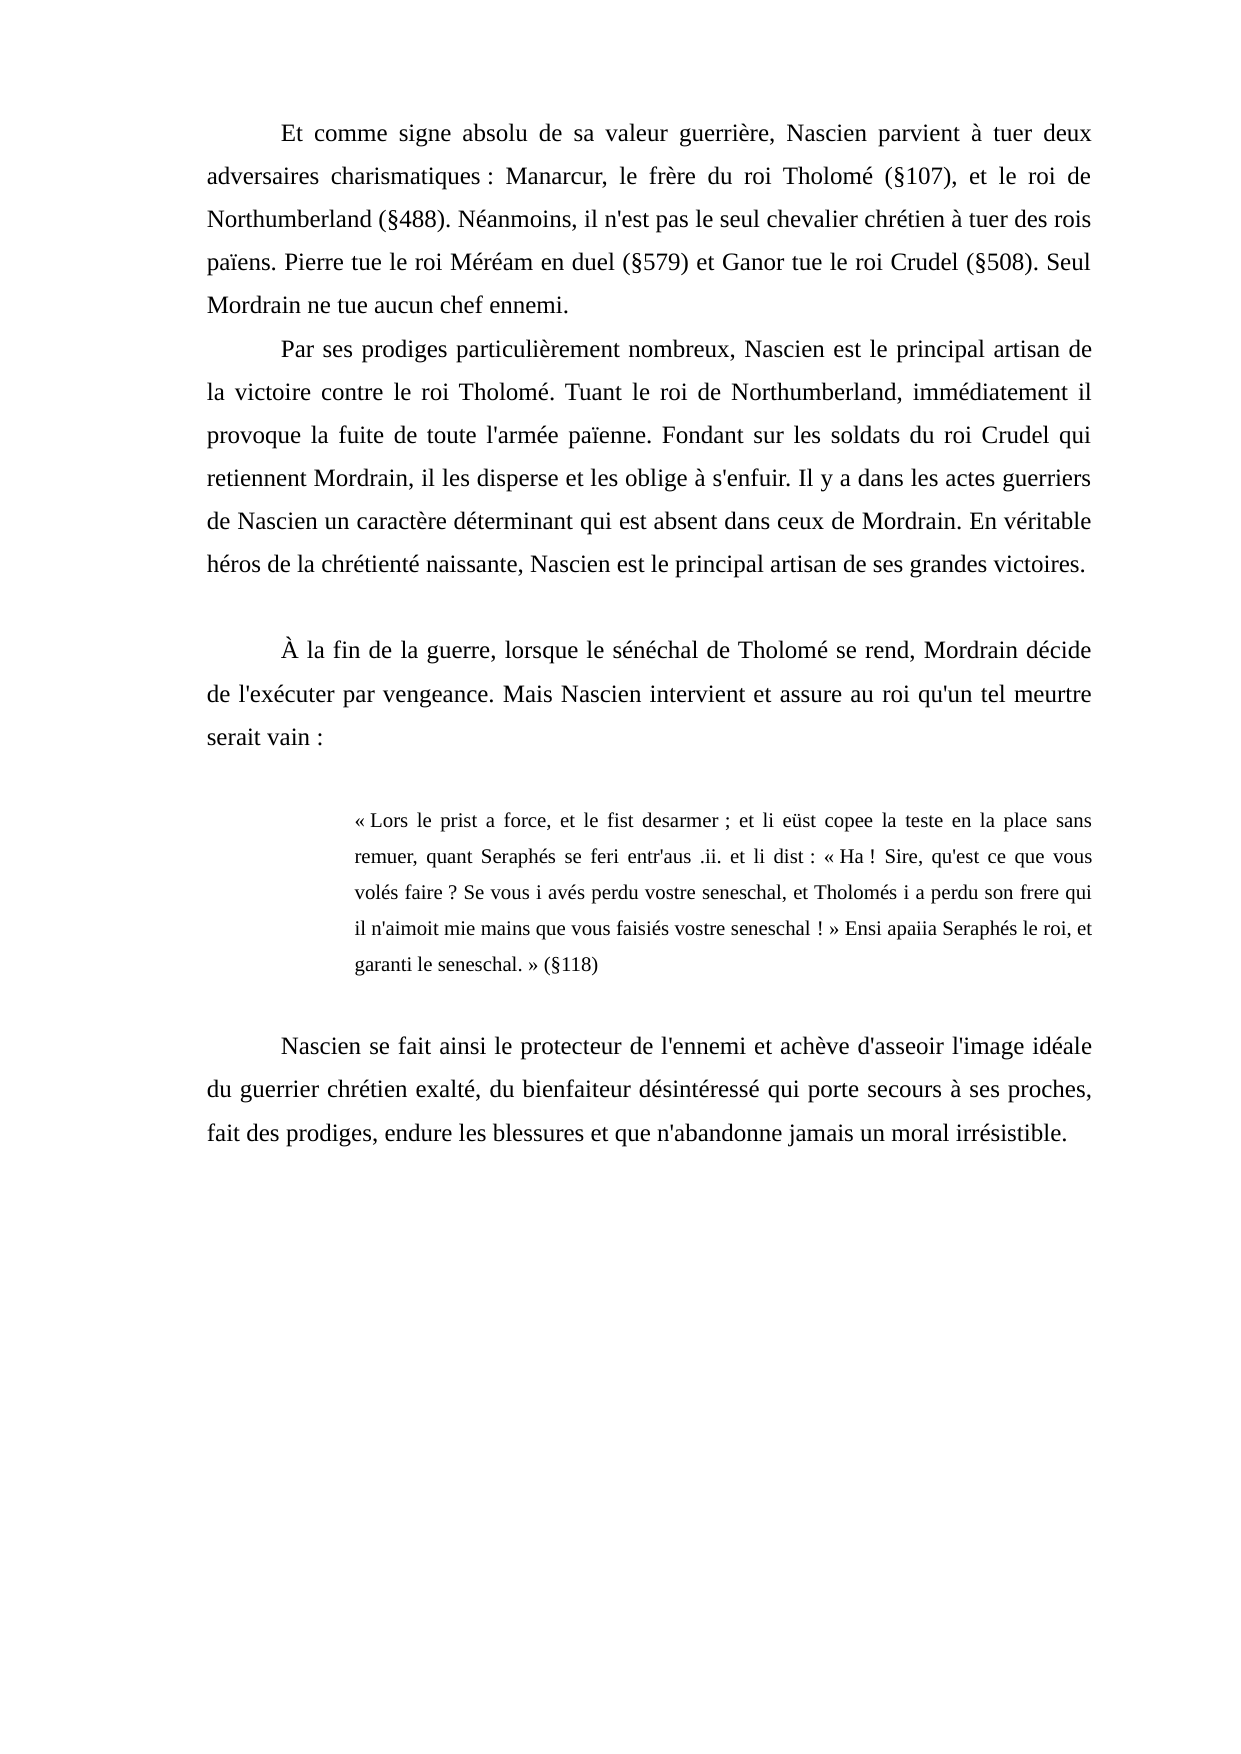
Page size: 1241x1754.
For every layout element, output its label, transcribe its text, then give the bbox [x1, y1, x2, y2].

text Par ses prodiges particulièrement nombreux, Nascien est le principal artisan de la victoire contre le roi Tholomé. Tuant le roi de Northumberland, immédiatement il provoque la fuite de toute l'armée païenne. Fondant sur les soldats du roi Crudel qui retiennent Mordrain, il les disperse et les oblige à s'enfuir. Il y a dans les actes guerriers de Nascien un caractère déterminant qui est absent dans ceux de Mordrain. En véritable héros de la chrétienté naissante, Nascien est le principal artisan de ses grandes victoires. [207, 334, 1093, 578]
text À la fin de la guerre, lorsque le sénéchal de Tholomé se rend, Mordrain décide de l'exécuter par vengeance. Mais Nascien intervient et assure au roi qu'un tel meurtre serait vain : [207, 636, 1093, 751]
text « Lors le prist a force, et le fist desarmer ; et li eüst copee la teste en la place sans remuer, quant Seraphés se feri entr'aus .ii. et li dist : « Ha ! Sire, qu'est ce que vous volés faire ? Se vous i avés perdu vostre seneschal, et Tholomés i a perdu son frere qui il n'aimoit mie mains que vous faisiés vostre seneschal ! » Ensi apaiia Seraphés le roi, et garanti le seneschal. » (§118) [354, 808, 1093, 976]
text Et comme signe absolu de sa valeur guerrière, Nascien parvient à tuer deux adversaires charismatiques : Manarcur, le frère du roi Tholomé (§107), et le roi de Northumberland (§488). Néanmoins, il n'est pas le seul chevalier chrétien à tuer des rois païens. Pierre tue le roi Méréam en duel (§579) et Ganor tue le roi Crudel (§508). Seul Mordrain ne tue aucun chef ennemi. [207, 118, 1093, 319]
text Nascien se fait ainsi le protecteur de l'ennemi et achève d'asseoir l'image idéale du guerrier chrétien exalté, du bienfaiteur désintéressé qui porte secours à ses proches, fait des prodiges, endure les blessures et que n'abandonne jamais un moral irrésistible. [207, 1031, 1093, 1146]
